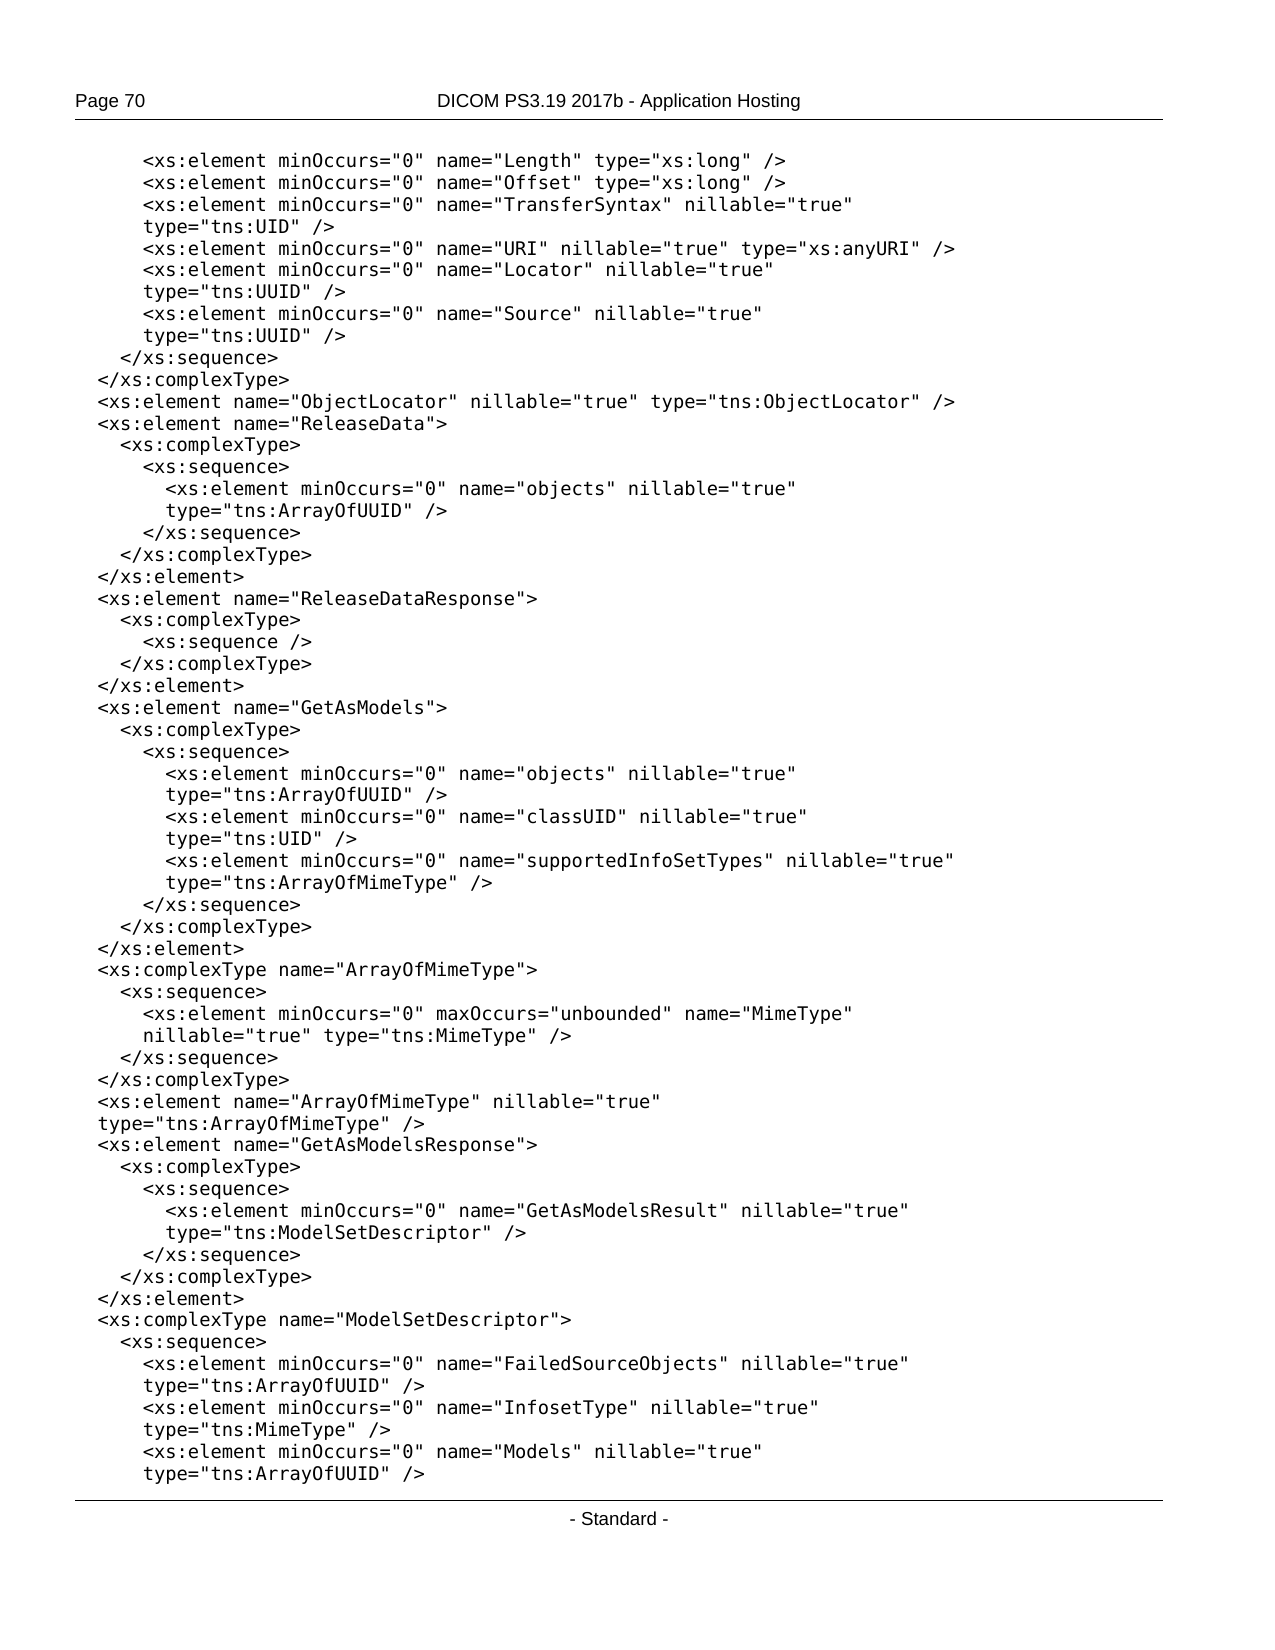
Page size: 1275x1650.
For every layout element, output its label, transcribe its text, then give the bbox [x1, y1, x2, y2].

text <xs:element minOccurs="0" name="Length" type="xs:long" /> <xs:element minOccurs="0" name="Offset" type="xs:long" /> <xs:element minOccurs="0" name="TransferSyntax" nillable="true" type="tns:UID" /> <xs:element minOccurs="0" name="URI" nillable="true" type="xs:anyURI" /> <xs:element minOccurs="0" name="Locator" nillable="true" type="tns:UUID" /> <xs:element minOccurs="0" name="Source" nillable="true" type="tns:UUID" /> </xs:sequence> </xs:complexType> <xs:element name="ObjectLocator" nillable="true" type="tns:ObjectLocator" /> <xs:element name="ReleaseData"> <xs:complexType> <xs:sequence> <xs:element minOccurs="0" name="objects" nillable="true" type="tns:ArrayOfUUID" /> </xs:sequence> </xs:complexType> </xs:element> <xs:element name="ReleaseDataResponse"> <xs:complexType> <xs:sequence /> </xs:complexType> </xs:element> <xs:element name="GetAsModels"> <xs:complexType> <xs:sequence> <xs:element minOccurs="0" name="objects" nillable="true" type="tns:ArrayOfUUID" /> <xs:element minOccurs="0" name="classUID" nillable="true" type="tns:UID" /> <xs:element minOccurs="0" name="supportedInfoSetTypes" nillable="true" type="tns:ArrayOfMimeType" /> </xs:sequence> </xs:complexType> </xs:element> <xs:complexType name="ArrayOfMimeType"> <xs:sequence> <xs:element minOccurs="0" maxOccurs="unbounded" name="MimeType" nillable="true" type="tns:MimeType" /> </xs:sequence> </xs:complexType> <xs:element name="ArrayOfMimeType" nillable="true" type="tns:ArrayOfMimeType" /> <xs:element name="GetAsModelsResponse"> <xs:complexType> <xs:sequence> <xs:element minOccurs="0" name="GetAsModelsResult" nillable="true" type="tns:ModelSetDescriptor" /> </xs:sequence> </xs:complexType> </xs:element> <xs:complexType name="ModelSetDescriptor"> <xs:sequence> <xs:element minOccurs="0" name="FailedSourceObjects" nillable="true" type="tns:ArrayOfUUID" /> <xs:element minOccurs="0" name="InfosetType" nillable="true" type="tns:MimeType" /> <xs:element minOccurs="0" name="Models" nillable="true" type="tns:ArrayOfUUID" /> [75, 150, 1162, 1484]
